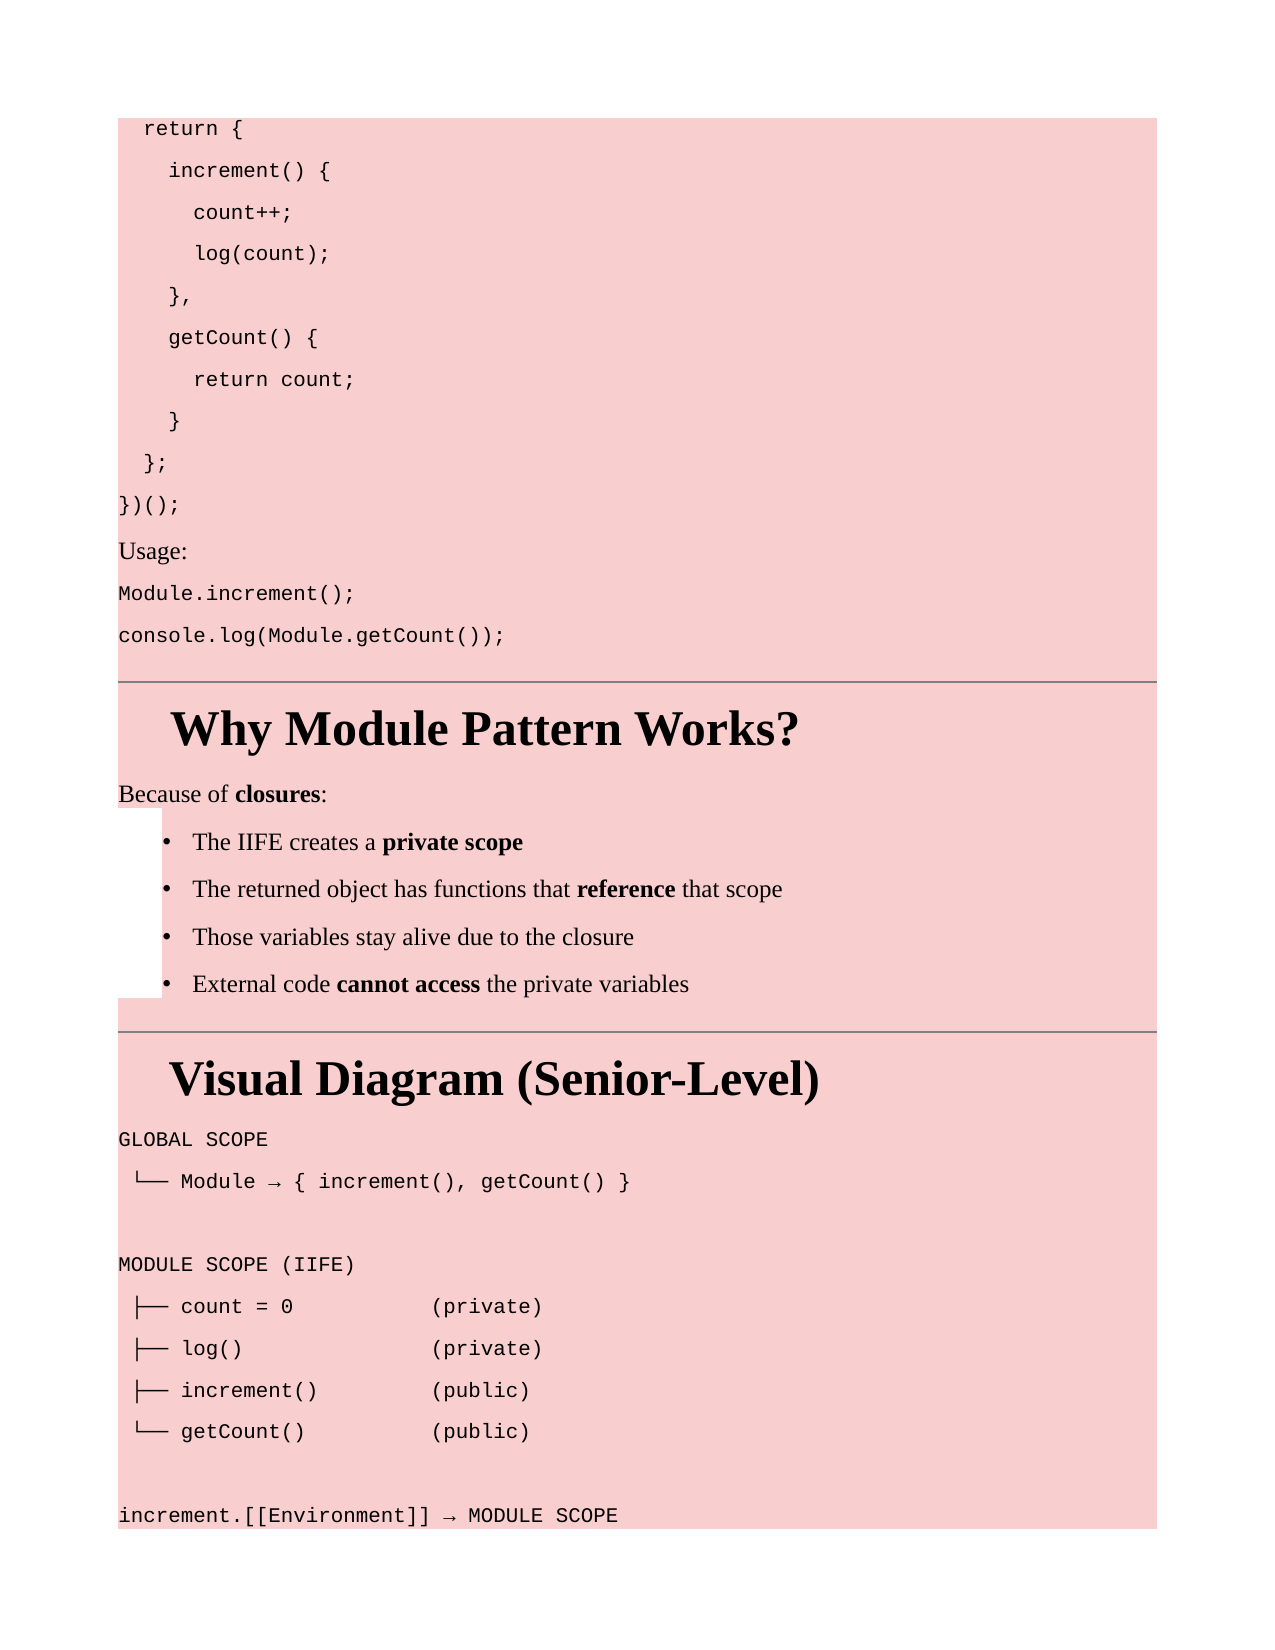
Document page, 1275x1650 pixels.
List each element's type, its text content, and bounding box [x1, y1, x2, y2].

text } [118, 411, 1157, 434]
text increment.[[Environment]] → MODULE SCOPE [118, 1505, 1157, 1529]
text ├── count = 0 (private) [118, 1296, 1157, 1320]
subtitle 🎯 Why Module Pattern Works? [118, 698, 1157, 756]
text })(); [118, 494, 1157, 518]
text MODULE SCOPE (IIFE) [118, 1254, 1157, 1278]
text Usage: [118, 536, 1157, 564]
text log(count); [118, 243, 1157, 267]
text increment() { [118, 160, 1157, 183]
text count++; [118, 202, 1157, 225]
text }, [118, 285, 1157, 309]
text └── getCount() (public) [118, 1422, 1157, 1445]
list The returned object has functions that reference that scope [162, 874, 1157, 903]
text getCount() { [118, 327, 1157, 351]
text }; [118, 452, 1157, 476]
text GLOBAL SCOPE [118, 1129, 1157, 1153]
text return { [118, 118, 1157, 142]
list Those variables stay alive due to the closure [162, 922, 1157, 951]
text Module.increment(); [118, 583, 1157, 607]
subtitle 🎨 Visual Diagram (Senior-Level) [118, 1048, 1157, 1106]
text ├── increment() (public) [137, 1380, 1157, 1403]
text ├── log() (private) [118, 1338, 1157, 1362]
text Because of closures: [118, 779, 1157, 808]
text console.log(Module.getCount()); [118, 625, 1157, 649]
list The IIFE creates a private scope [162, 827, 1157, 855]
text └── Module → { increment(), getCount() } [118, 1171, 1157, 1194]
list External code cannot access the private variables [162, 969, 1157, 998]
text return count; [118, 369, 1157, 392]
